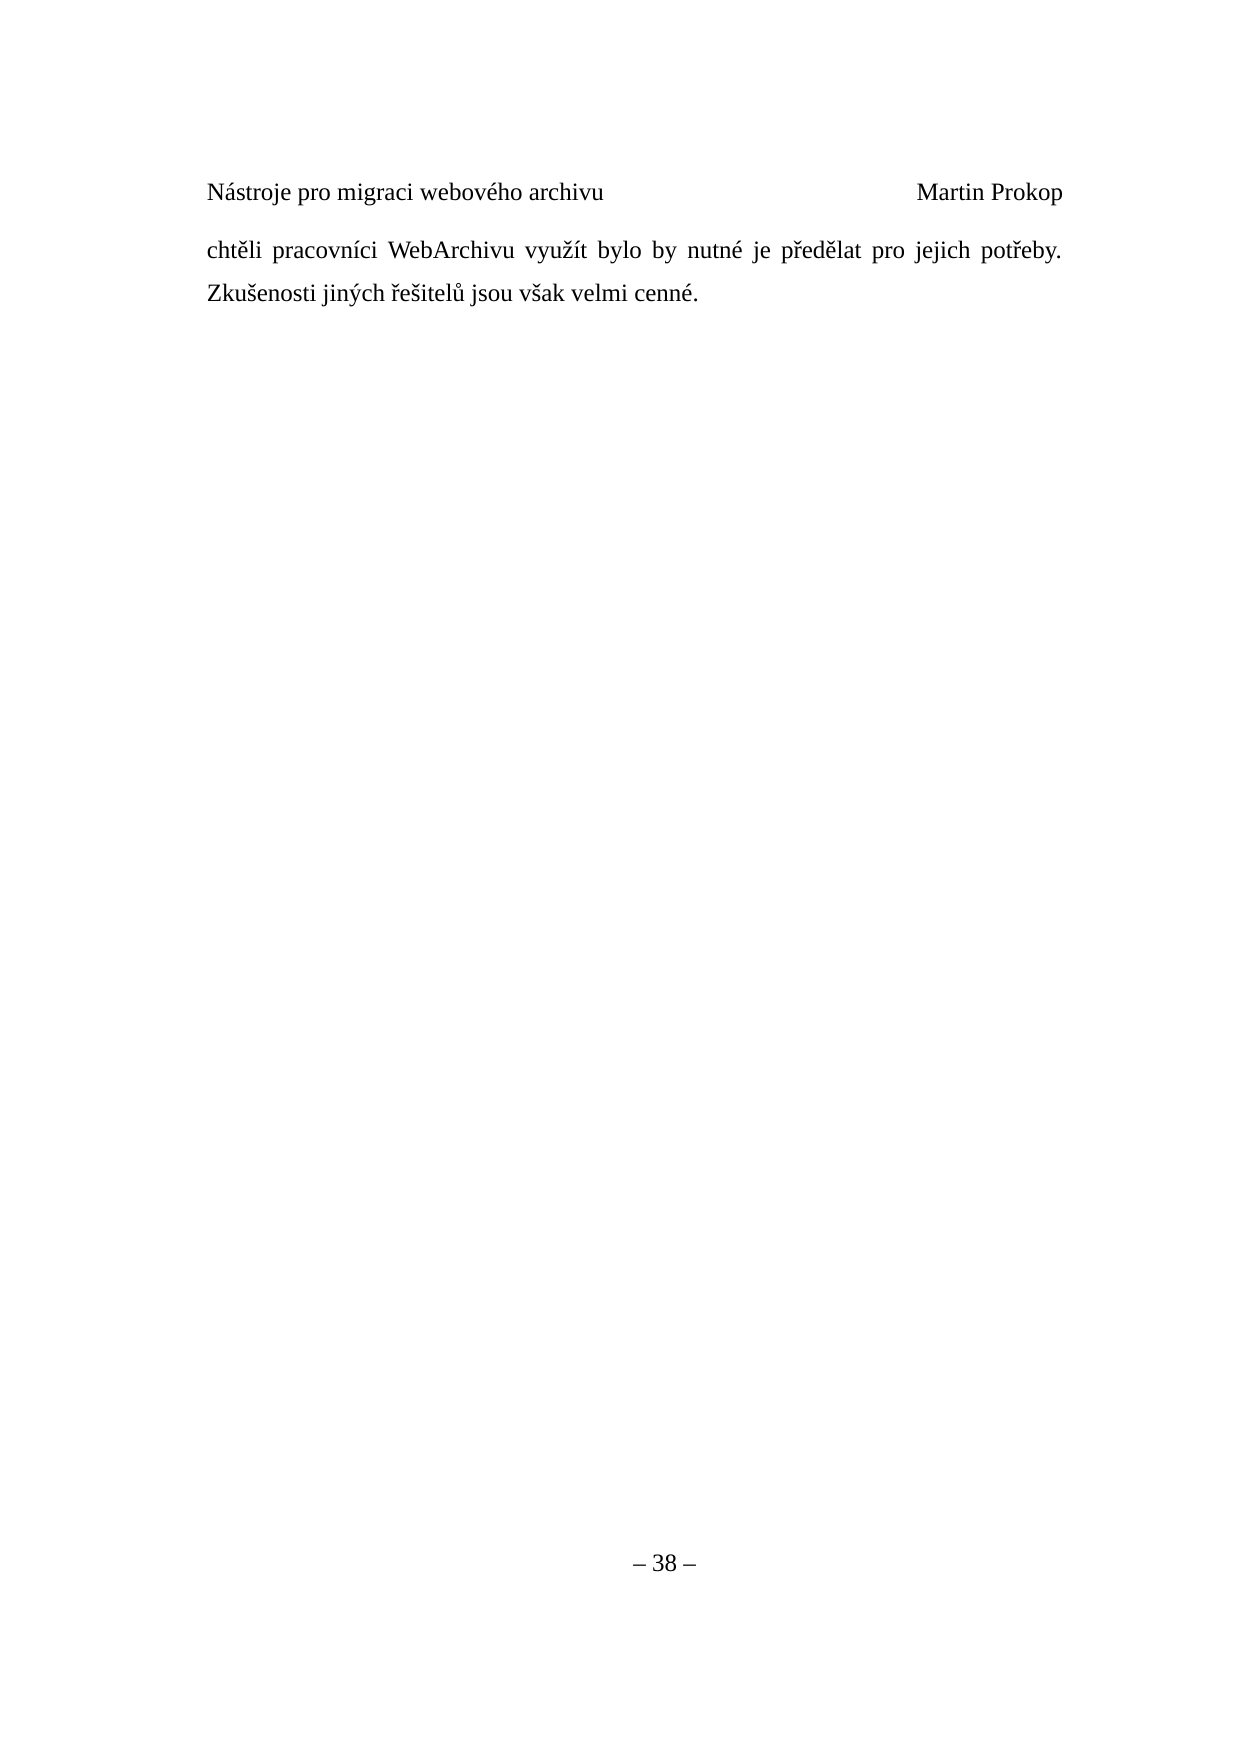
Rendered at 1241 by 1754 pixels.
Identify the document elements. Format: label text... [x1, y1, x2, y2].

text chtěli pracovníci WebArchivu využít bylo by nutné je předělat pro jejich potřeby. Zkušenosti jiných řešitelů jsou však velmi cenné. [207, 235, 1063, 307]
